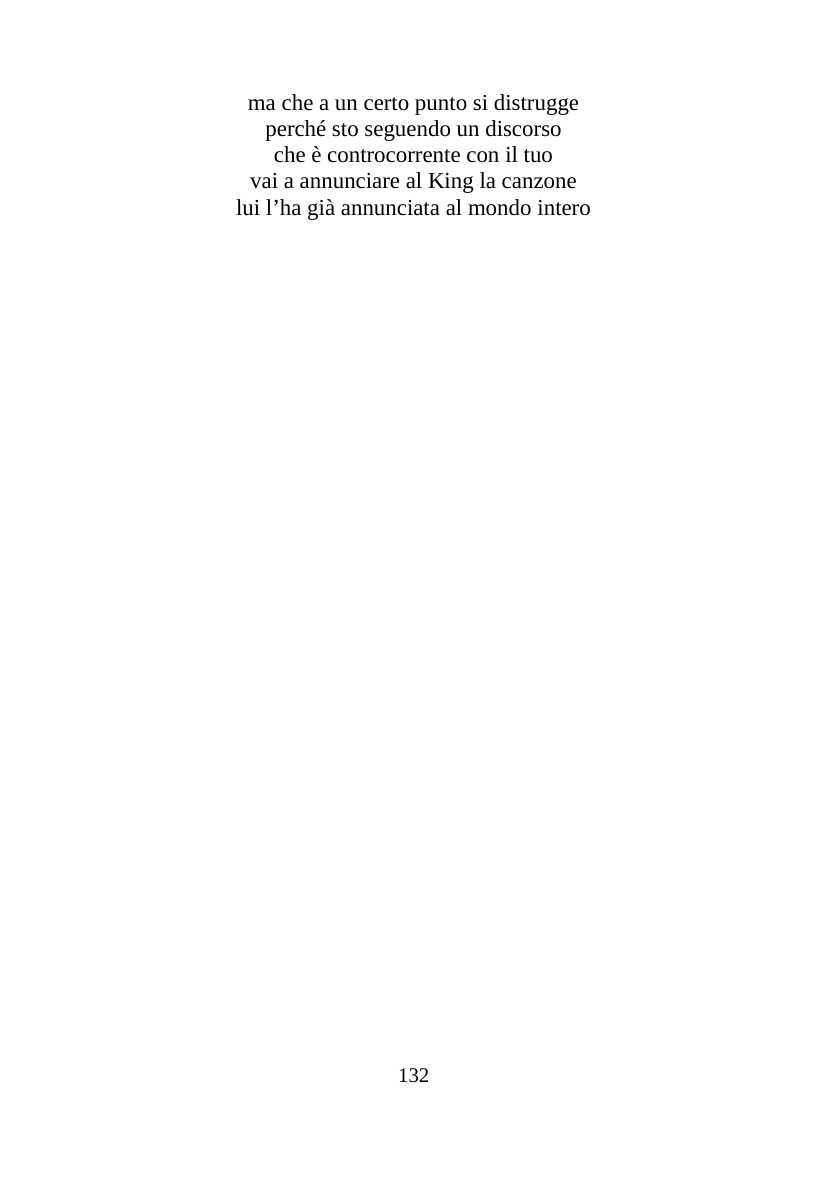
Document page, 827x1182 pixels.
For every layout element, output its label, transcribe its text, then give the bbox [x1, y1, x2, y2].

text ma che a un certo punto si distrugge [88, 88, 738, 115]
text perché sto seguendo un discorso [88, 115, 738, 141]
text lui l’ha già annunciata al mondo intero [88, 194, 738, 220]
text che è controcorrente con il tuo [88, 141, 738, 168]
text vai a annunciare al King la canzone [88, 168, 738, 194]
